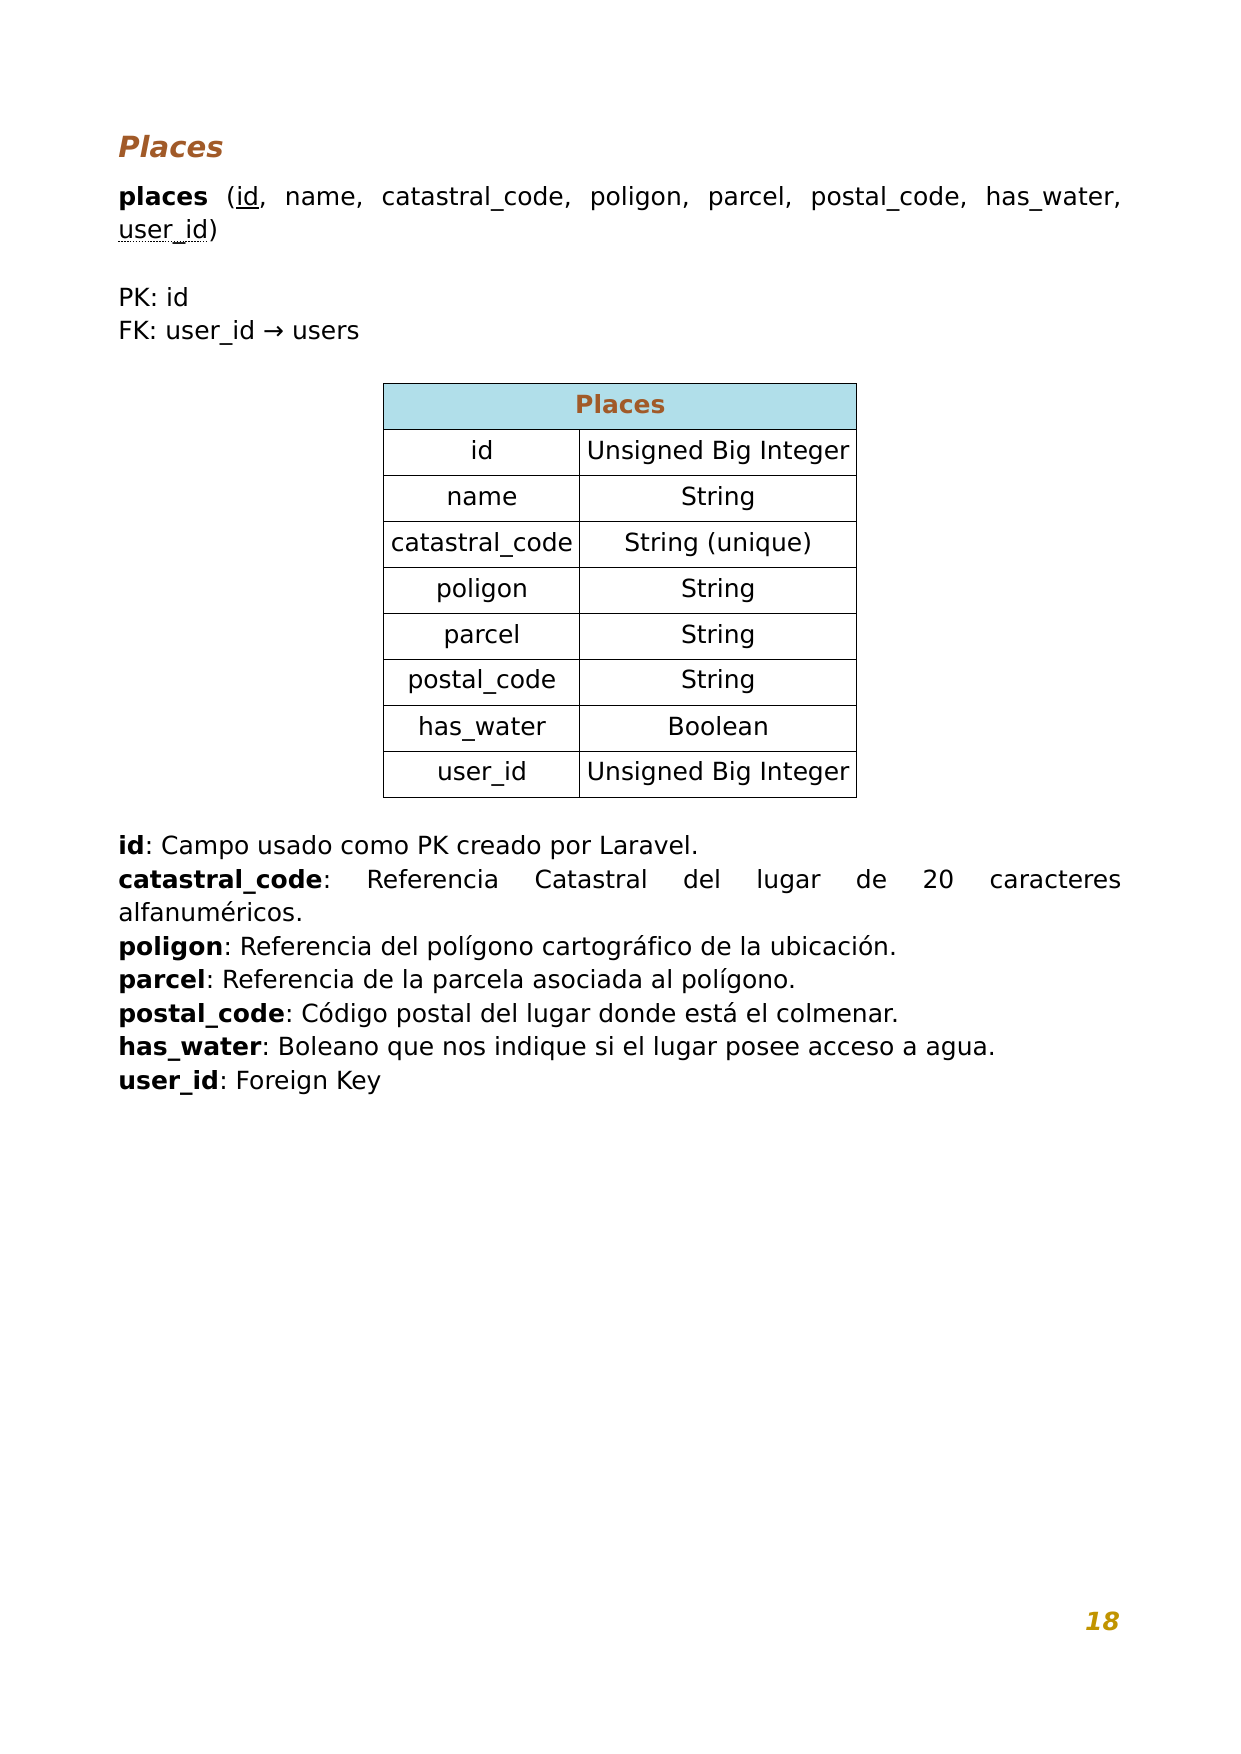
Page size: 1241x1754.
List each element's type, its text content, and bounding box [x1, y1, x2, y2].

table_cell id [384, 430, 579, 475]
table_cell String [580, 660, 856, 705]
table_cell Unsigned Big Integer [580, 430, 856, 475]
table_cell has_water [384, 706, 579, 751]
table_cell String (unique) [580, 522, 856, 567]
table_cell String [580, 614, 856, 659]
text postal_code: Código postal del lugar donde está el colmenar. [118, 999, 1122, 1028]
text catastral_code: Referencia Catastral del lugar de 20 caracteres alfanuméricos. [118, 865, 1122, 928]
text has_water: Boleano que nos indique si el lugar posee acceso a agua. [118, 1033, 1122, 1062]
table_cell user_id [384, 752, 579, 797]
table_cell name [384, 476, 579, 521]
table_cell postal_code [384, 660, 579, 705]
text poligon: Referencia del polígono cartográfico de la ubicación. [118, 932, 1122, 961]
table_cell poligon [384, 568, 579, 613]
table_cell parcel [384, 614, 579, 659]
text FK: user_id → users [118, 316, 1122, 345]
text user_id: Foreign Key [118, 1066, 1122, 1095]
table_cell String [580, 476, 856, 521]
text places (id, name, catastral_code, poligon, parcel, postal_code, has_water, user_id) [118, 182, 1122, 245]
text PK: id [118, 283, 1122, 312]
text parcel: Referencia de la parcela asociada al polígono. [118, 966, 1122, 995]
subtitle Places [118, 131, 1122, 164]
table_cell String [580, 568, 856, 613]
table_cell Unsigned Big Integer [580, 752, 856, 797]
table_header Places [384, 384, 856, 429]
table_cell catastral_code [384, 522, 579, 567]
text id: Campo usado como PK creado por Laravel. [118, 831, 1122, 861]
table_cell Boolean [580, 706, 856, 751]
